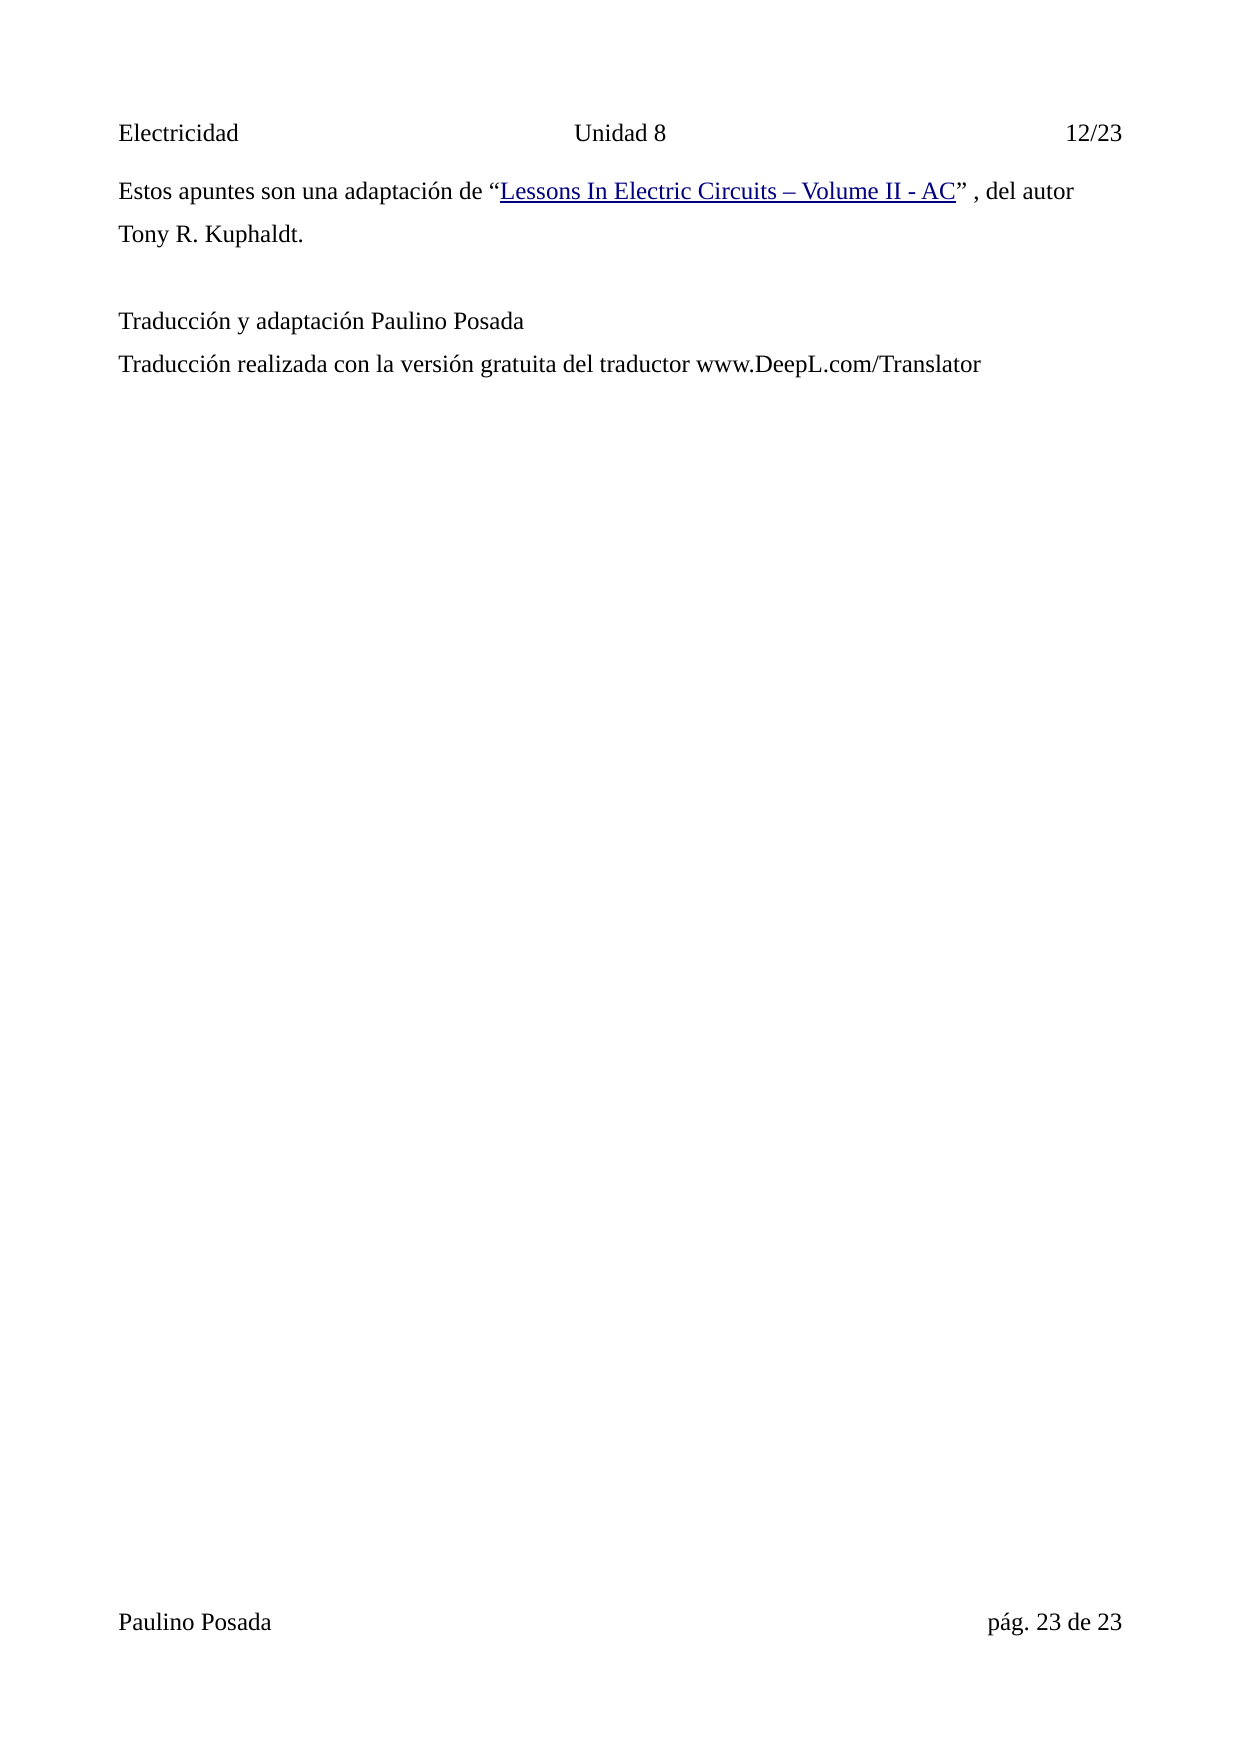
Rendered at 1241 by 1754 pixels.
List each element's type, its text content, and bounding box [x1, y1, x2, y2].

text Estos apuntes son una adaptación de “Lessons In Electric Circuits – Volume II - AC” , del autor Tony R. Kuphaldt. [118, 176, 1122, 248]
text Traducción y adaptación Paulino Posada [118, 306, 1122, 334]
text Traducción realizada con la versión gratuita del traductor www.DeepL.com/Translator [118, 349, 1122, 378]
